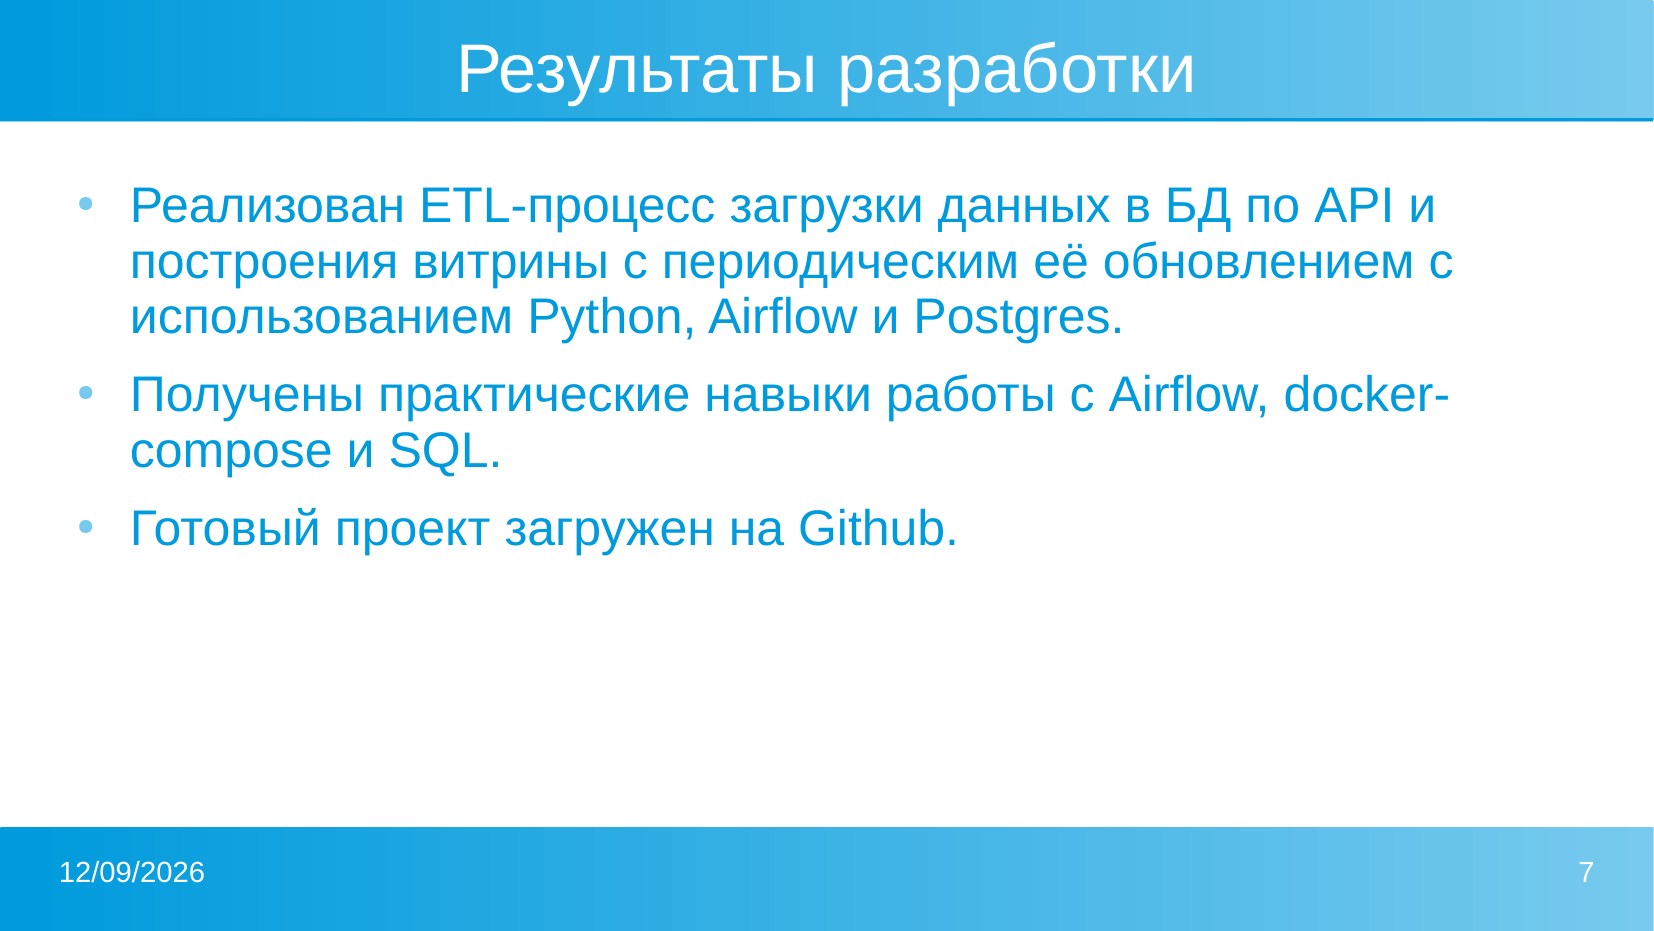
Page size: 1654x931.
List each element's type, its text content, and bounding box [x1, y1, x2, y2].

list Реализован ETL-процесс загрузки данных в БД по API и построения витрины с периодическим её обновлением с использованием Python, Airflow и Postgres. Получены практические навыки работы с Airflow, docker-compose и SQL. Готовый проект загружен на Github. [59, 177, 1595, 768]
title Результаты разработки [59, 29, 1595, 108]
